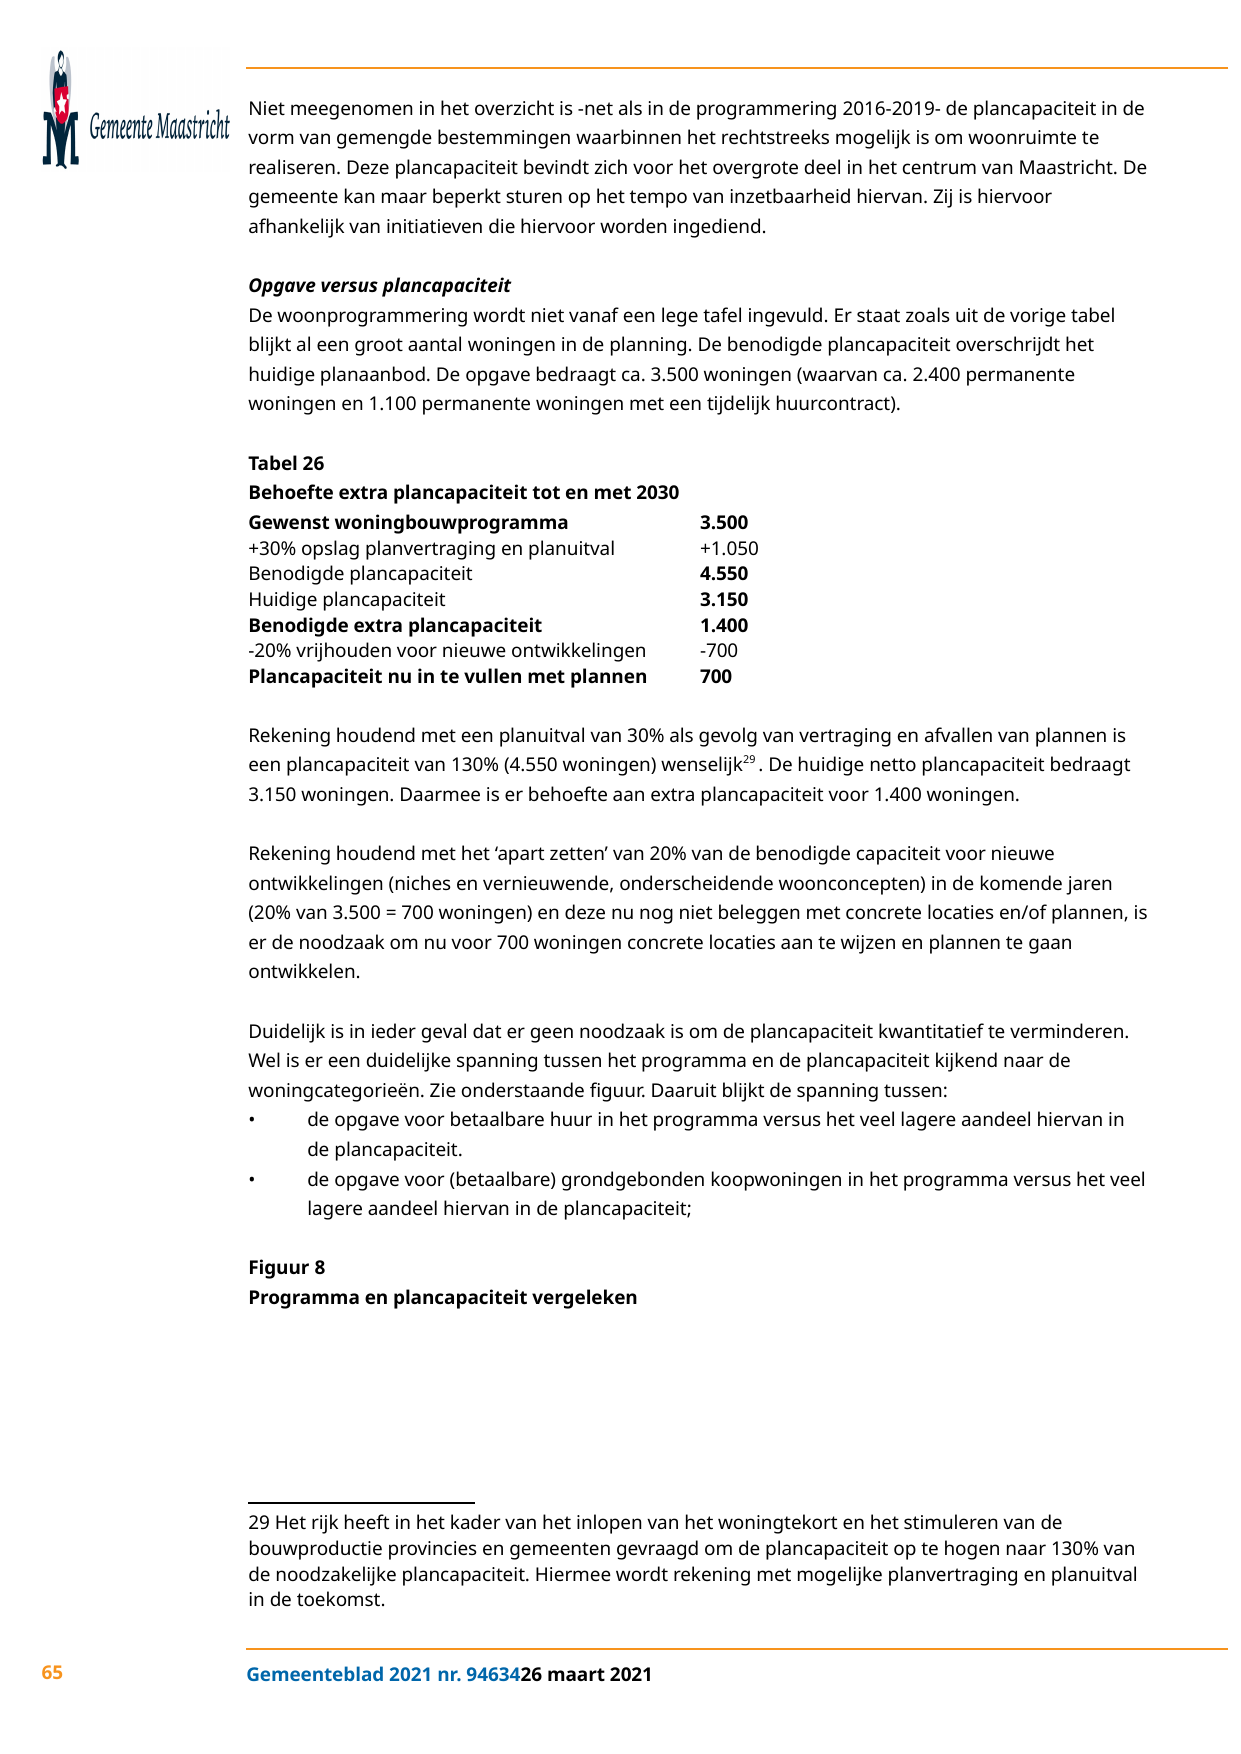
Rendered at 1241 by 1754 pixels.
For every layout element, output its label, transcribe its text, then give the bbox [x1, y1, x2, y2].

table_header Gewenst woningbouwprogramma [248, 509, 700, 535]
text Rekening houdend met het ‘apart zetten’ van 20% van de benodigde capaciteit voor nieuwe ontwikkelingen (niches en vernieuwende, onderscheidende woonconcepten) in de komende jaren (20% van 3.500 = 700 woningen) en deze nu nog niet beleggen met concrete locaties en/of plannen, is er de noodzaak om nu voor 700 woningen concrete locaties aan te wijzen en plannen te gaan ontwikkelen. [248, 840, 1152, 984]
table_cell +30% opslag planvertraging en planuitval [248, 535, 700, 561]
text Behoefte extra plancapaciteit tot en met 2030 [248, 479, 1152, 505]
text Programma en plancapaciteit vergeleken [248, 1284, 1152, 1310]
text Figuur 8 [248, 1254, 1152, 1280]
table_cell +1.050 [700, 535, 1152, 561]
table_header 3.500 [700, 509, 1152, 535]
table_cell Huidige plancapaciteit [248, 586, 700, 612]
table_cell Benodigde extra plancapaciteit [248, 612, 700, 638]
table_cell 700 [700, 664, 1152, 689]
list de opgave voor (betaalbare) grondgebonden koopwoningen in het programma versus het veel lagere aandeel hiervan in de plancapaciteit; [248, 1166, 1152, 1221]
picture [41, 47, 231, 172]
text De woonprogrammering wordt niet vanaf een lege tafel ingevuld. Er staat zoals uit de vorige tabel blijkt al een groot aantal woningen in de planning. De benodigde plancapaciteit overschrijdt het huidige planaanbod. De opgave bedraagt ca. 3.500 woningen (waarvan ca. 2.400 permanente woningen en 1.100 permanente woningen met een tijdelijk huurcontract). [248, 302, 1152, 416]
text Opgave versus plancapaciteit [248, 272, 1152, 298]
list de opgave voor betaalbare huur in het programma versus het veel lagere aandeel hiervan in de plancapaciteit. [248, 1107, 1152, 1162]
text Niet meegenomen in het overzicht is -net als in de programmering 2016-2019- de plancapaciteit in de vorm van gemengde bestemmingen waarbinnen het rechtstreeks mogelijk is om woonruimte te realiseren. Deze plancapaciteit bevindt zich voor het overgrote deel in het centrum van Maastricht. De gemeente kan maar beperkt sturen op het tempo van inzetbaarheid hiervan. Zij is hiervoor afhankelijk van initiatieven die hiervoor worden ingediend. [248, 95, 1152, 239]
text Het rijk heeft in het kader van het inlopen van het woningtekort en het stimuleren van de bouwproductie provincies en gemeenten gevraagd om de plancapaciteit op te hogen naar 130% van de noodzakelijke plancapaciteit. Hiermee wordt rekening met mogelijke planvertraging en planuitval in de toekomst. [248, 1509, 1152, 1612]
table_cell Benodigde plancapaciteit [248, 561, 700, 586]
table_cell -20% vrijhouden voor nieuwe ontwikkelingen [248, 638, 700, 663]
table_cell 3.150 [700, 586, 1152, 612]
text Rekening houdend met een planuitval van 30% als gevolg van vertraging en afvallen van plannen is een plancapaciteit van 130% (4.550 woningen) wenselijk. De huidige netto plancapaciteit bedraagt 3.150 woningen. Daarmee is er behoefte aan extra plancapaciteit voor 1.400 woningen. [248, 722, 1152, 807]
table_cell -700 [700, 638, 1152, 663]
table_cell 1.400 [700, 612, 1152, 638]
text Duidelijk is in ieder geval dat er geen noodzaak is om de plancapaciteit kwantitatief te verminderen. Wel is er een duidelijke spanning tussen het programma en de plancapaciteit kijkend naar de woningcategorieën. Zie onderstaande figuur. Daaruit blijkt de spanning tussen: [248, 1018, 1152, 1103]
text Tabel 26 [248, 450, 1152, 476]
table_cell 4.550 [700, 561, 1152, 586]
table_cell Plancapaciteit nu in te vullen met plannen [248, 664, 700, 689]
